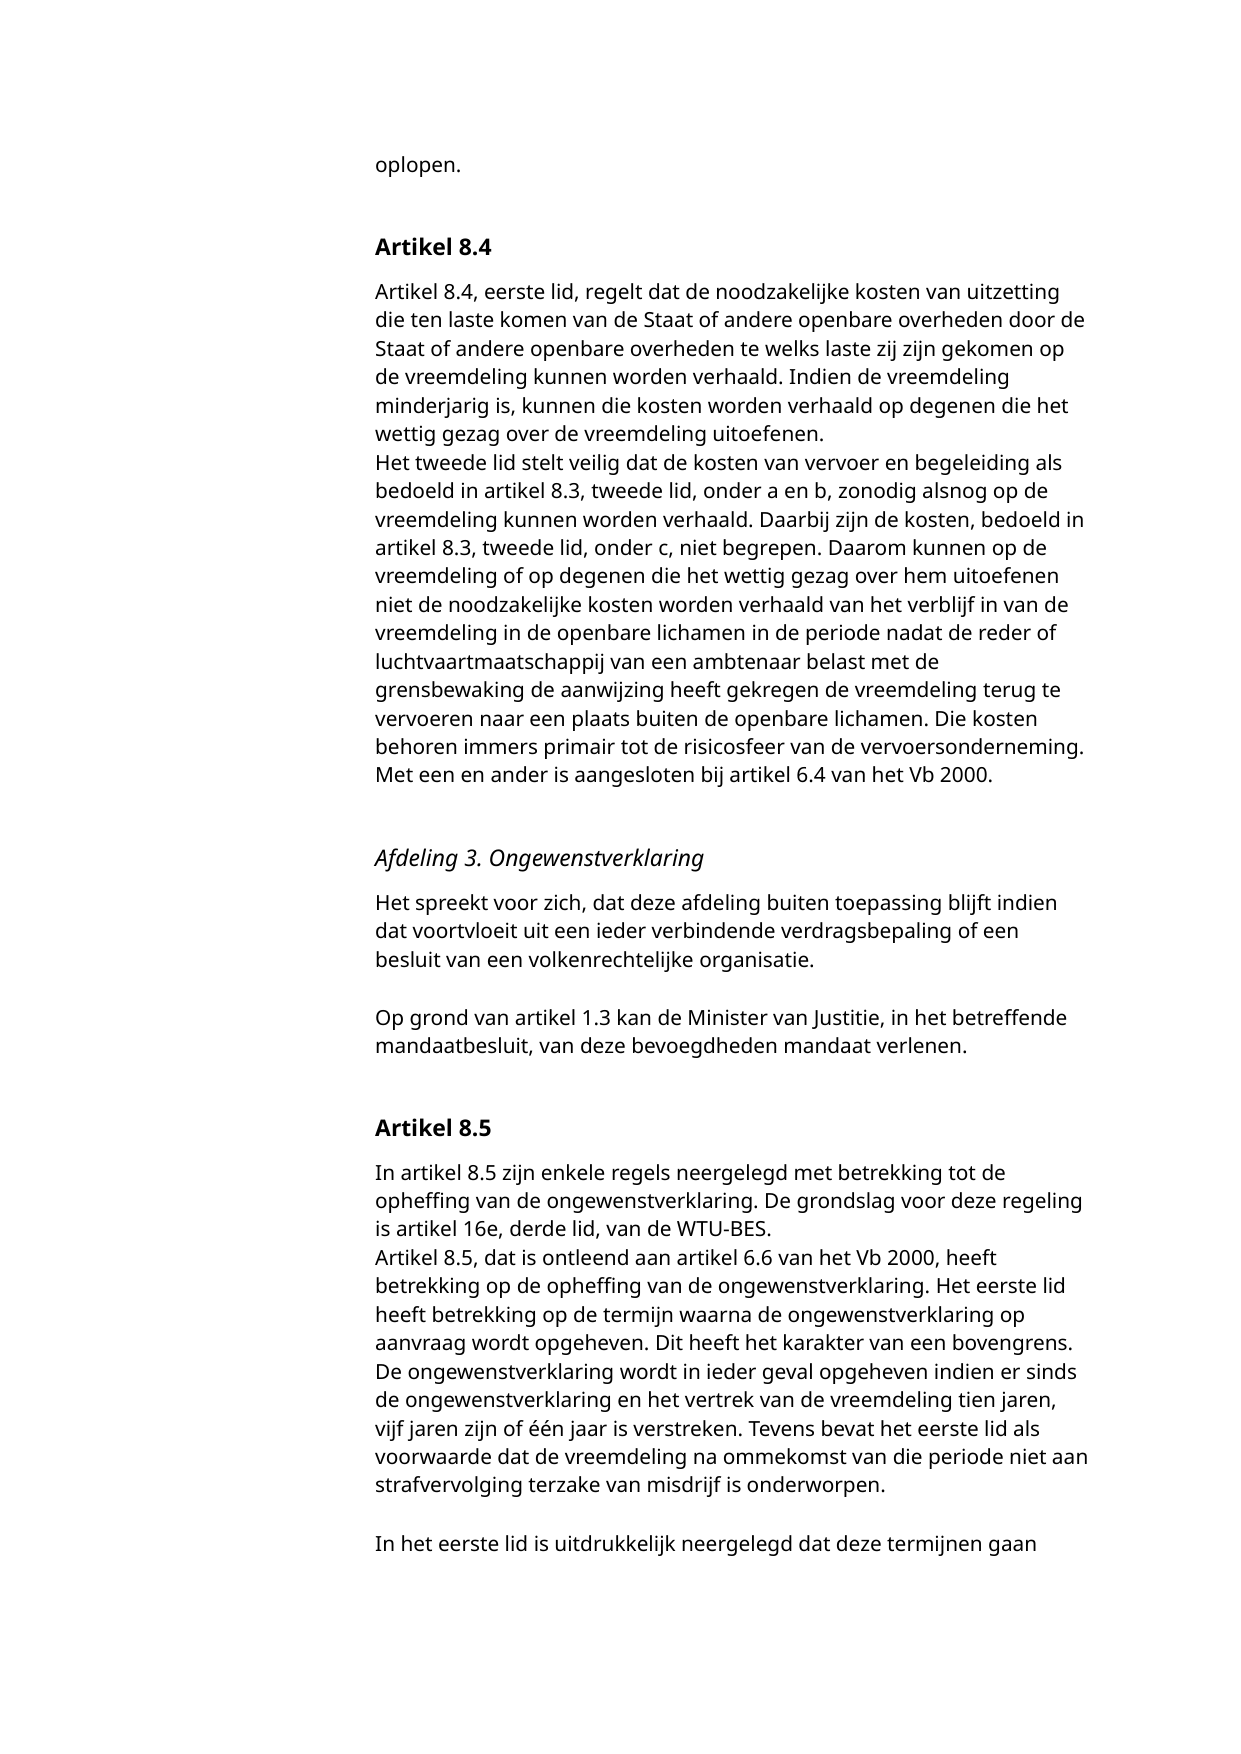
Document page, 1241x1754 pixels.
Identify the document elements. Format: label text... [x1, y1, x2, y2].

text Op grond van artikel 1.3 kan de Minister van Justitie, in het betreffende mandaatbesluit, van deze bevoegdheden mandaat verlenen. [375, 1003, 1090, 1059]
text In het eerste lid is uitdrukkelijk neergelegd dat deze termijnen gaan [375, 1529, 1090, 1557]
subtitle Artikel 8.5 [375, 1111, 1090, 1143]
text In artikel 8.5 zijn enkele regels neergelegd met betrekking tot de opheffing van de ongewenstverklaring. De grondslag voor deze regeling is artikel 16e, derde lid, van de WTU-BES. [375, 1158, 1090, 1243]
text Het spreekt voor zich, dat deze afdeling buiten toepassing blijft indien dat voortvloeit uit een ieder verbindende verdragsbepaling of een besluit van een volkenrechtelijke organisatie. [375, 888, 1090, 973]
text oplopen. [375, 150, 1090, 178]
text Artikel 8.5, dat is ontleend aan artikel 6.6 van het Vb 2000, heeft betrekking op de opheffing van de ongewenstverklaring. Het eerste lid heeft betrekking op de termijn waarna de ongewenstverklaring op aanvraag wordt opgeheven. Dit heeft het karakter van een bovengrens. De ongewenstverklaring wordt in ieder geval opgeheven indien er sinds de ongewenstverklaring en het vertrek van de vreemdeling tien jaren, vijf jaren zijn of één jaar is verstreken. Tevens bevat het eerste lid als voorwaarde dat de vreemdeling na ommekomst van die periode niet aan strafvervolging terzake van misdrijf is onderworpen. [375, 1243, 1090, 1499]
subtitle Artikel 8.4 [375, 231, 1090, 262]
text Artikel 8.4, eerste lid, regelt dat de noodzakelijke kosten van uitzetting die ten laste komen van de Staat of andere openbare overheden door de Staat of andere openbare overheden te welks laste zij zijn gekomen op de vreemdeling kunnen worden verhaald. Indien de vreemdeling minderjarig is, kunnen die kosten worden verhaald op degenen die het wettig gezag over de vreemdeling uitoefenen. [375, 277, 1090, 448]
subtitle Afdeling 3. Ongewenstverklaring [375, 842, 1090, 873]
text Het tweede lid stelt veilig dat de kosten van vervoer en begeleiding als bedoeld in artikel 8.3, tweede lid, onder a en b, zonodig alsnog op de vreemdeling kunnen worden verhaald. Daarbij zijn de kosten, bedoeld in artikel 8.3, tweede lid, onder c, niet begrepen. Daarom kunnen op de vreemdeling of op degenen die het wettig gezag over hem uitoefenen niet de noodzakelijke kosten worden verhaald van het verblijf in van de vreemdeling in de openbare lichamen in de periode nadat de reder of luchtvaartmaatschappij van een ambtenaar belast met de grensbewaking de aanwijzing heeft gekregen de vreemdeling terug te vervoeren naar een plaats buiten de openbare lichamen. Die kosten behoren immers primair tot de risicosfeer van de vervoersonderneming. Met een en ander is aangesloten bij artikel 6.4 van het Vb 2000. [375, 448, 1090, 789]
